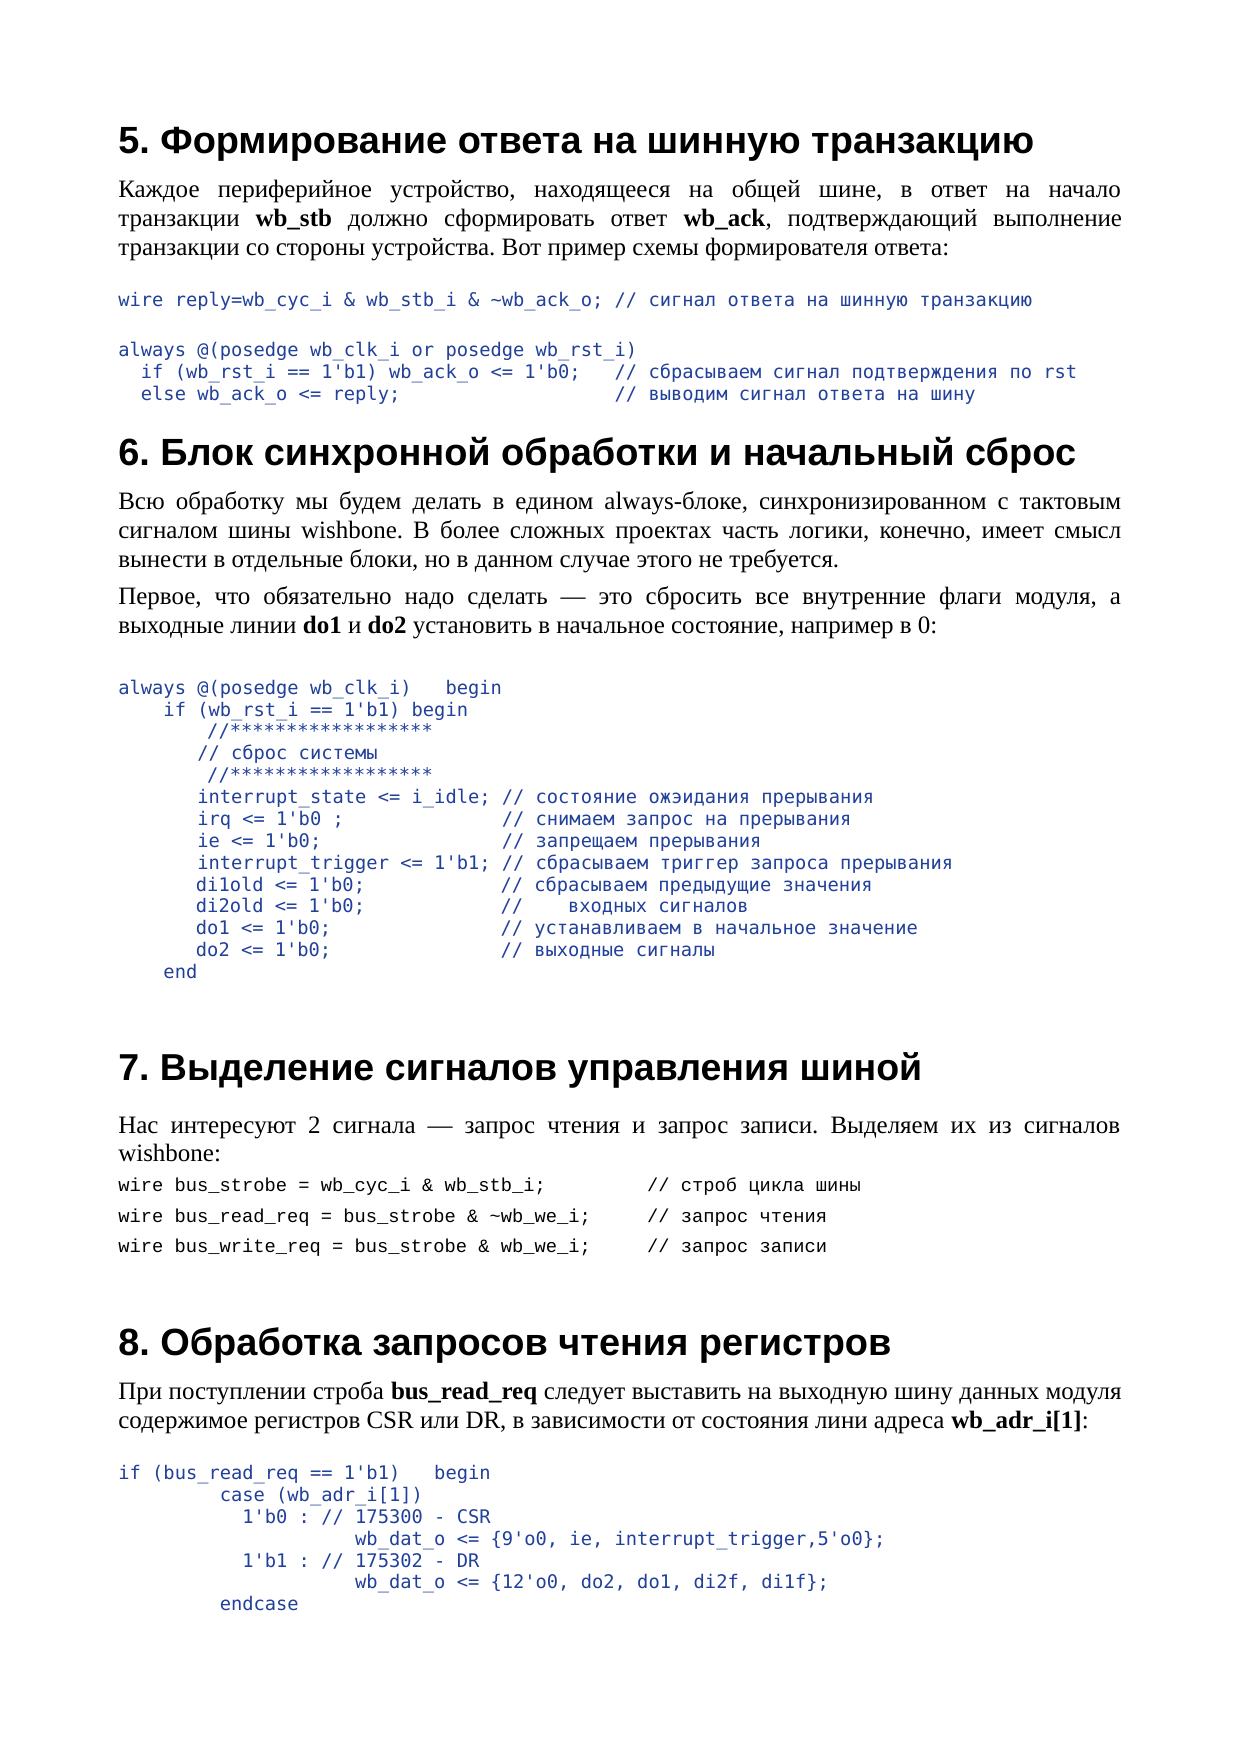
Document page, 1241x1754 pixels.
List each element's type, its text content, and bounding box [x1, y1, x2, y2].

text interrupt_state <= i_idle; // состояние ожэидания прерывания [118, 786, 1122, 808]
subtitle 7. Выделение сигналов управления шиной [118, 1045, 1122, 1088]
text do2 <= 1'b0; // выходные сигналы [118, 939, 1122, 961]
text case (wb_adr_i[1]) [118, 1484, 1122, 1506]
text wire bus_write_req = bus_strobe & wb_we_i; // запрос записи [118, 1237, 1122, 1258]
text wb_dat_o <= {9'o0, ie, interrupt_trigger,5'o0}; [118, 1528, 1122, 1550]
text if (wb_rst_i == 1'b1) wb_ack_o <= 1'b0; // сбрасываем сигнал подтверждения по rst [118, 361, 1122, 383]
text При поступлении строба bus_read_req следует выставить на выходную шину данных модуля содержимое регистров CSR или DR, в зависимости от состояния лини адреса wb_adr_i[1]: [118, 1376, 1122, 1434]
text endcase [118, 1593, 1122, 1615]
text wire reply=wb_cyc_i & wb_stb_i & ~wb_ack_o; // сигнал ответа на шинную транзакцию [118, 289, 1122, 311]
text end [118, 961, 1122, 983]
text // сброс системы [118, 742, 1122, 764]
text wb_dat_o <= {12'o0, do2, do1, di2f, di1f}; [118, 1572, 1122, 1593]
subtitle 5. Формирование ответа на шинную транзакцию [118, 118, 1122, 162]
text wire bus_strobe = wb_cyc_i & wb_stb_i; // строб цикла шины [118, 1176, 1122, 1197]
text //****************** [118, 764, 1122, 786]
text di1old <= 1'b0; // сбрасываем предыдущие значения [118, 873, 1122, 895]
text Каждое периферийное устройство, находящееся на общей шине, в ответ на начало транзакции wb_stb должно сформировать ответ wb_ack, подтверждающий выполнение транзакции со стороны устройства. Вот пример схемы формирователя ответа: [118, 174, 1122, 261]
text if (wb_rst_i == 1'b1) begin [118, 698, 1122, 720]
text ie <= 1'b0; // запрещаем прерывания [118, 830, 1122, 852]
text if (bus_read_req == 1'b1) begin [118, 1462, 1122, 1484]
text irq <= 1'b0 ; // снимаем запрос на прерывания [118, 808, 1122, 830]
text 1'b1 : // 175302 - DR [118, 1550, 1122, 1572]
text Первое, что обязательно надо сделать — это сбросить все внутренние флаги модуля, а выходные линии do1 и do2 установить в начальное состояние, например в 0: [118, 581, 1122, 639]
text always @(posedge wb_clk_i) begin [118, 677, 1122, 698]
text //****************** [118, 720, 1122, 742]
text Нас интересуют 2 сигнала — запрос чтения и запрос записи. Выделяем их из сигналов wishbone: [118, 1110, 1122, 1167]
text 1'b0 : // 175300 - CSR [118, 1506, 1122, 1528]
subtitle 6. Блок синхронной обработки и начальный сброс [118, 430, 1122, 474]
text else wb_ack_o <= reply; // выводим сигнал ответа на шину [118, 383, 1122, 405]
text always @(posedge wb_clk_i or posedge wb_rst_i) [118, 339, 1122, 361]
text wire bus_read_req = bus_strobe & ~wb_we_i; // запрос чтения [118, 1206, 1122, 1228]
subtitle 8. Обработка запросов чтения регистров [118, 1320, 1122, 1364]
text interrupt_trigger <= 1'b1; // сбрасываем триггер запроса прерывания [118, 852, 1122, 873]
text do1 <= 1'b0; // устанавливаем в начальное значение [118, 917, 1122, 939]
text di2old <= 1'b0; // входных сигналов [118, 895, 1122, 917]
text Всю обработку мы будем делать в едином always-блоке, синхронизированном с тактовым сигналом шины wishbone. В более сложных проектах часть логики, конечно, имеет смысл вынести в отдельные блоки, но в данном случае этого не требуется. [118, 486, 1122, 572]
